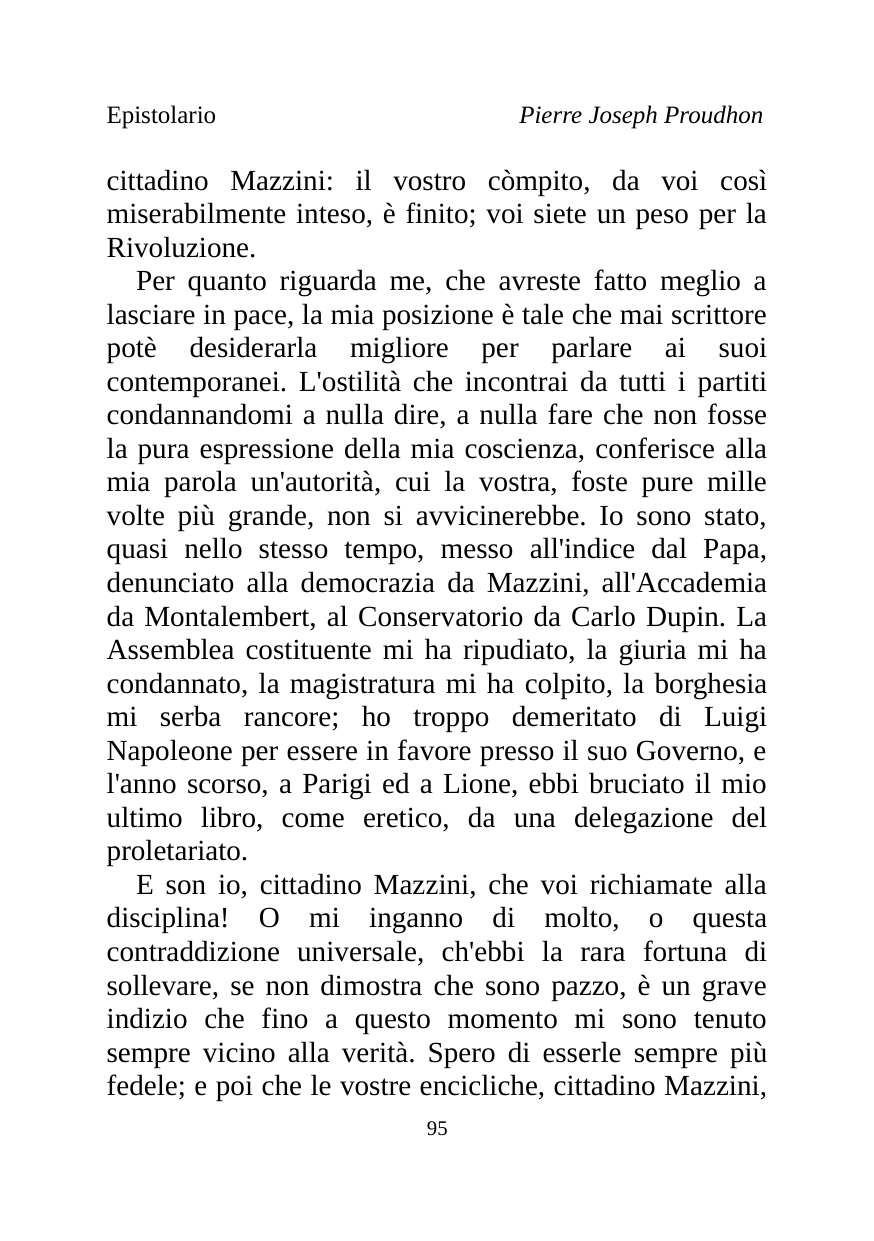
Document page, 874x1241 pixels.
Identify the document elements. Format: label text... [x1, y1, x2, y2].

text cittadino Mazzini: il vostro còmpito, da voi così miserabilmente inteso, è finito; voi siete un peso per la Rivoluzione. [106, 163, 768, 263]
text E son io, cittadino Mazzini, che voi richiamate alla disciplina! O mi inganno di molto, o questa contraddizione universale, ch'ebbi la rara fortuna di sollevare, se non dimostra che sono pazzo, è un grave indizio che fino a questo momento mi sono tenuto sempre vicino alla verità. Spero di esserle sempre più fedele; e poi che le vostre encicliche, cittadino Mazzini, [106, 867, 768, 1102]
text Per quanto riguarda me, che avreste fatto meglio a lasciare in pace, la mia posizione è tale che mai scrittore potè desiderarla migliore per parlare ai suoi contemporanei. L'ostilità che incontrai da tutti i partiti condannandomi a nulla dire, a nulla fare che non fosse la pura espressione della mia coscienza, conferisce alla mia parola un'autorità, cui la vostra, foste pure mille volte più grande, non si avvicinerebbe. Io sono stato, quasi nello stesso tempo, messo all'indice dal Papa, denunciato alla democrazia da Mazzini, all'Accademia da Montalembert, al Conservatorio da Carlo Dupin. La Assemblea costituente mi ha ripudiato, la giuria mi ha condannato, la magistratura mi ha colpito, la borghesia mi serba rancore; ho troppo demeritato di Luigi Napoleone per essere in favore presso il suo Governo, e l'anno scorso, a Parigi ed a Lione, ebbi bruciato il mio ultimo libro, come eretico, da una delegazione del proletariato. [106, 263, 768, 867]
